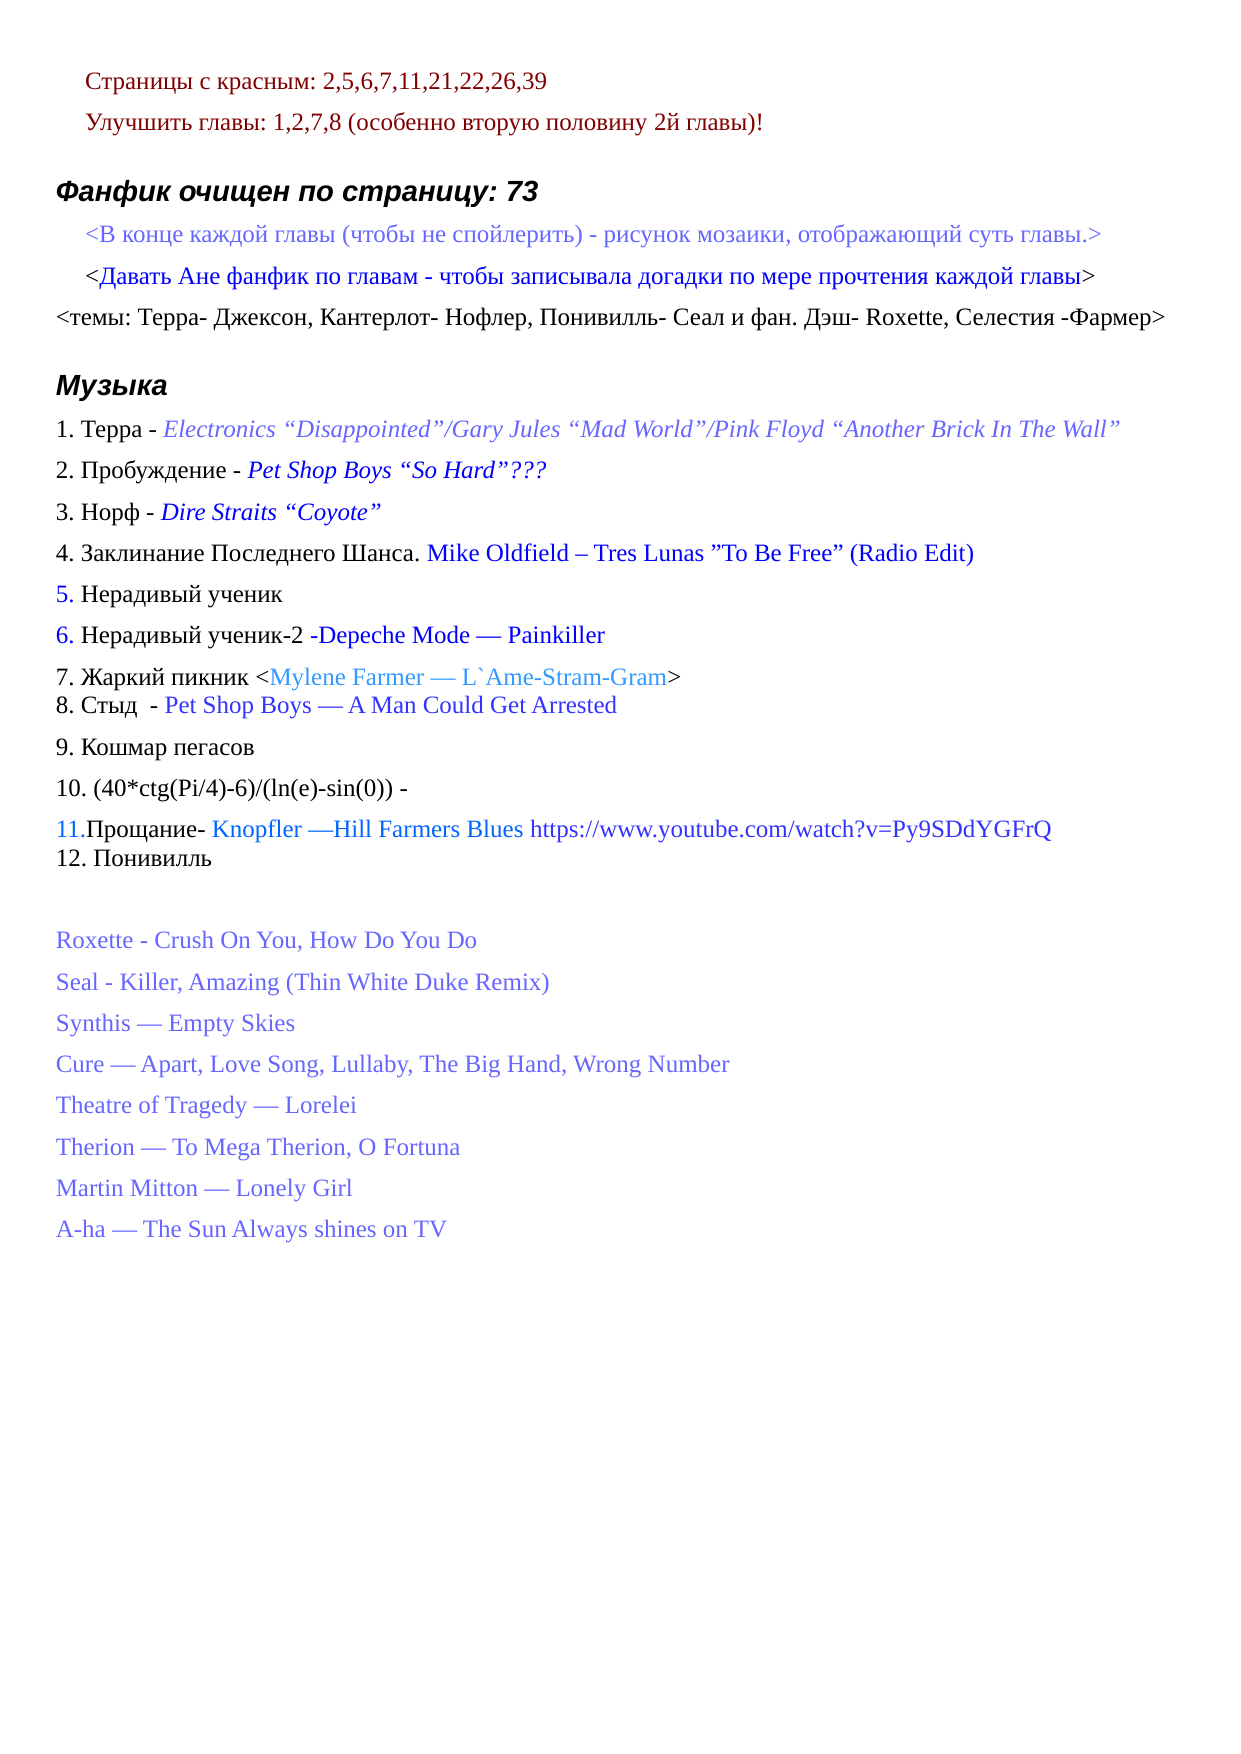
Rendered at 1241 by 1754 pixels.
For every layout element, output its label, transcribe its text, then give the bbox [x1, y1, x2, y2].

text Roxette - Crush On You, How Do You Do [56, 926, 1173, 954]
subtitle Фанфик очищен по страницу: 73 [56, 173, 1173, 207]
text Страницы с красным: 2,5,6,7,11,21,22,26,39 [56, 66, 1173, 95]
text 5. Нерадивый ученик [56, 579, 1173, 608]
text 3. Норф - Dire Straits “Coyote” [56, 497, 1173, 526]
text 10. (40*ctg(Pi/4)-6)/(ln(e)-sin(0)) - [56, 773, 1173, 802]
text Theatre of Tragedy — Lorelei [56, 1091, 1173, 1119]
text Therion — To Mega Therion, O Fortuna [56, 1132, 1173, 1161]
text 9. Кошмар пегасов [56, 732, 1173, 761]
text Cure — Apart, Love Song, Lullaby, The Big Hand, Wrong Number [56, 1049, 1173, 1078]
text A-ha — The Sun Always shines on TV [56, 1214, 1173, 1243]
text Synthis — Empty Skies [56, 1008, 1173, 1037]
text 6. Нерадивый ученик-2 -Depeche Mode — Painkiller [56, 621, 1173, 649]
text 7. Жаркий пикник <Mylene Farmer — L`Ame-Stram-Gram> 8. Стыд - Pet Shop Boys — A Man Could Get Arrested [56, 662, 1173, 719]
text 1. Терра - Electronics “Disappointed”/Gary Jules “Mad World”/Pink Floyd “Another Brick In The Wall” [56, 414, 1173, 443]
text 11.Прощание- Knopfler —Hill Farmers Blues https://www.youtube.com/watch?v=Py9SDdYGFrQ 12. Понивилль [56, 814, 1173, 872]
text Martin Mitton — Lonely Girl [56, 1173, 1173, 1202]
text 2. Пробуждение - Pet Shop Boys “So Hard”??? [56, 456, 1173, 484]
subtitle Музыка [56, 368, 1173, 402]
text Seal - Killer, Amazing (Thin White Duke Remix) [56, 967, 1173, 996]
text <темы: Терра- Джексон, Кантерлот- Нофлер, Понивилль- Сеал и фан. Дэш- Roxette, Селестия -Фармер> [56, 302, 1173, 331]
text 4. Заклинание Последнего Шанса. Mike Oldfield – Tres Lunas ”To Be Free” (Radio Edit) [56, 538, 1173, 567]
text <Давать Ане фанфик по главам - чтобы записывала догадки по мере прочтения каждой главы> [56, 261, 1173, 289]
text Улучшить главы: 1,2,7,8 (особенно вторую половину 2й главы)! [56, 107, 1173, 136]
text <В конце каждой главы (чтобы не спойлерить) - рисунок мозаики, отображающий суть главы.> [56, 219, 1173, 248]
